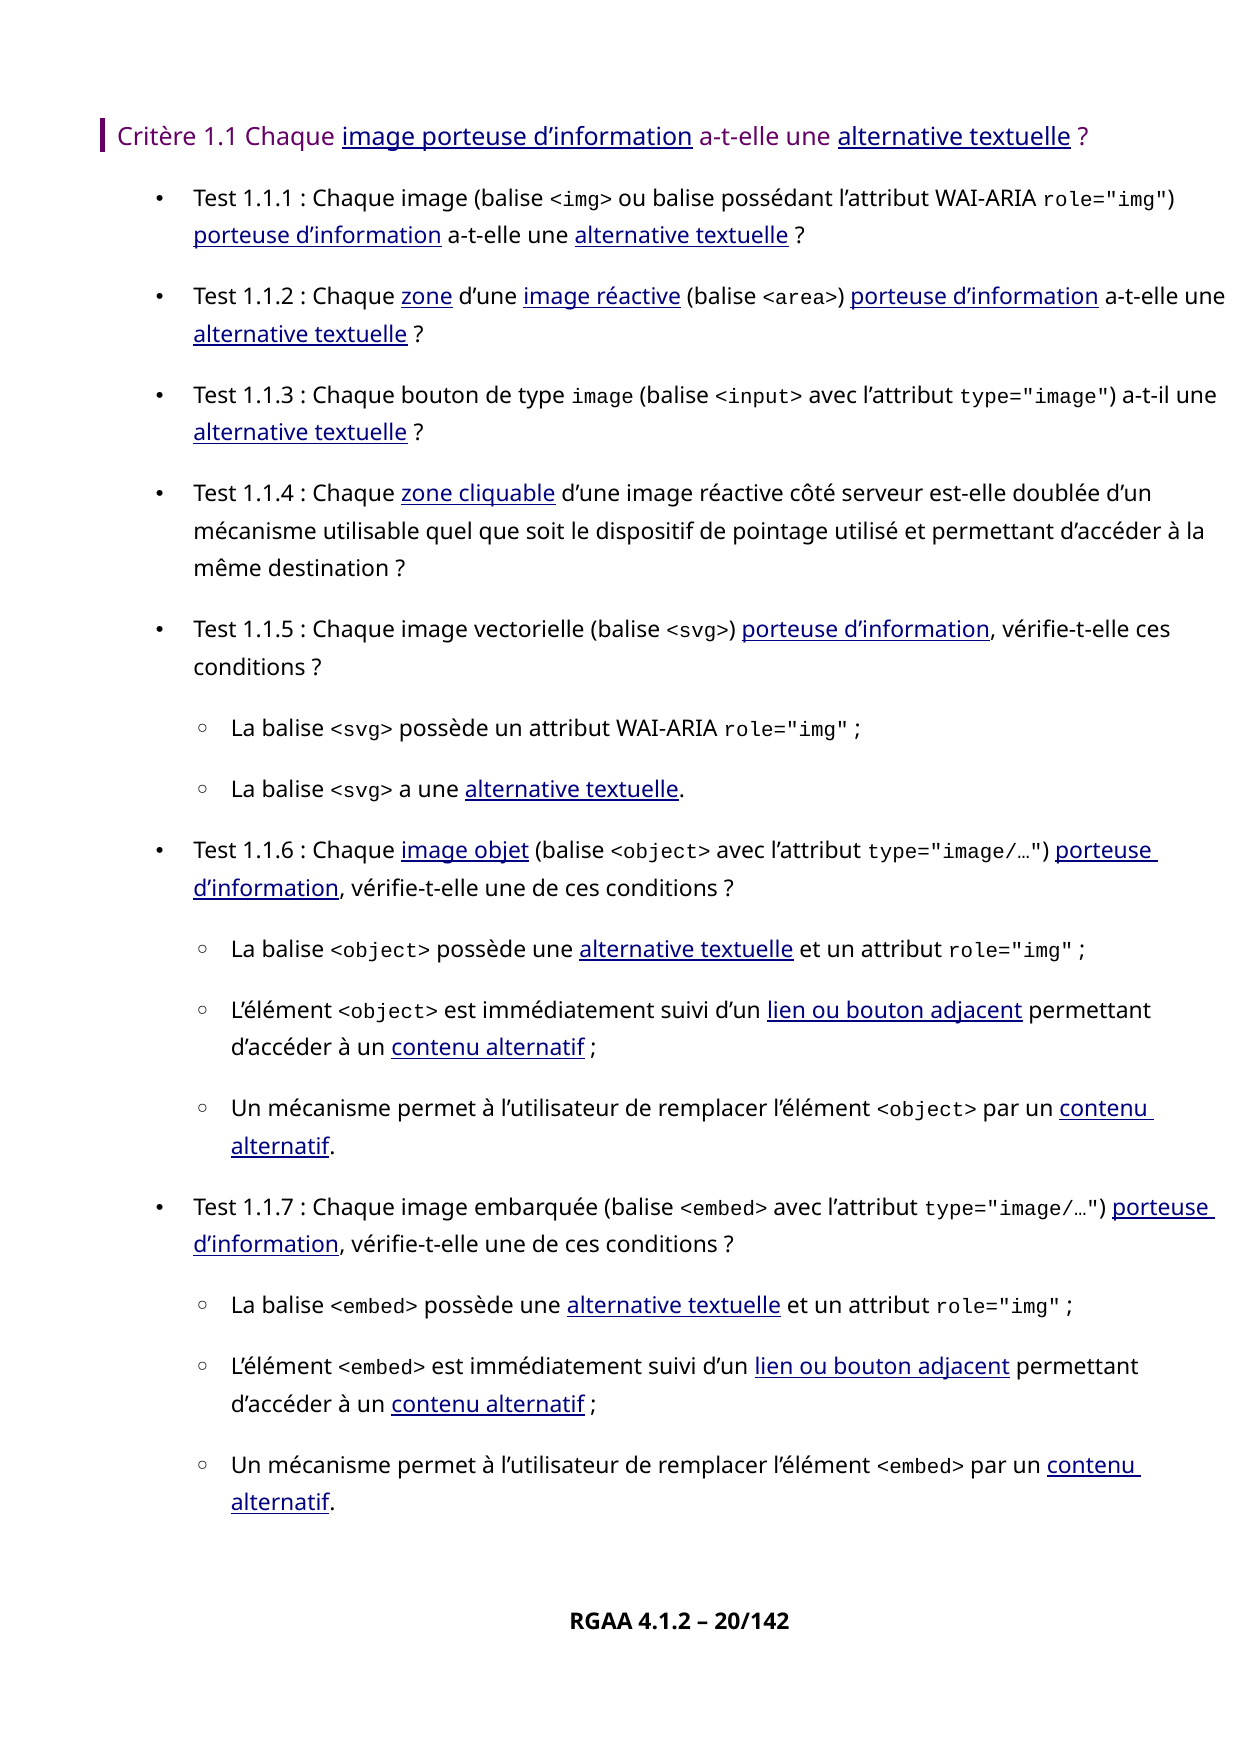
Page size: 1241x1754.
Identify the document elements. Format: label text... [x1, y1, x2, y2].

list Test 1.1.1 : Chaque image (balise <img> ou balise possédant l’attribut WAI-ARIA role="img") porteuse d’information a-t-elle une alternative textuelle ? [156, 182, 1240, 250]
list Test 1.1.3 : Chaque bouton de type image (balise <input> avec l’attribut type="image") a-t-il une alternative textuelle ? [156, 379, 1240, 447]
list Un mécanisme permet à l’utilisateur de remplacer l’élément <embed> par un contenu alternatif. [193, 1449, 1240, 1517]
list La balise <svg> a une alternative textuelle. [193, 773, 1240, 804]
list L’élément <object> est immédiatement suivi d’un lien ou bouton adjacent permettant d’accéder à un contenu alternatif ; [193, 993, 1240, 1062]
list Test 1.1.6 : Chaque image objet (balise <object> avec l’attribut type="image/…") porteuse d’information, vérifie-t-elle une de ces conditions ? [156, 834, 1240, 903]
list La balise <embed> possède une alternative textuelle et un attribut role="img" ; [193, 1289, 1240, 1320]
list La balise <svg> possède un attribut WAI-ARIA role="img" ; [193, 712, 1240, 743]
list L’élément <embed> est immédiatement suivi d’un lien ou bouton adjacent permettant d’accéder à un contenu alternatif ; [193, 1350, 1240, 1419]
list Test 1.1.2 : Chaque zone d’une image réactive (balise <area>) porteuse d’information a-t-elle une alternative textuelle ? [156, 280, 1240, 349]
list Test 1.1.4 : Chaque zone cliquable d’une image réactive côté serveur est-elle doublée d’un mécanisme utilisable quel que soit le dispositif de pointage utilisé et permettant d’accéder à la même destination ? [156, 477, 1240, 583]
list Test 1.1.7 : Chaque image embarquée (balise <embed> avec l’attribut type="image/…") porteuse d’information, vérifie-t-elle une de ces conditions ? [156, 1191, 1240, 1259]
list Un mécanisme permet à l’utilisateur de remplacer l’élément <object> par un contenu alternatif. [193, 1092, 1240, 1161]
subtitle Critère 1.1 Chaque image porteuse d’information a-t-elle une alternative textuelle ? [105, 118, 1240, 152]
list La balise <object> possède une alternative textuelle et un attribut role="img" ; [193, 932, 1240, 964]
list Test 1.1.5 : Chaque image vectorielle (balise <svg>) porteuse d’information, vérifie-t-elle ces conditions ? [156, 613, 1240, 682]
